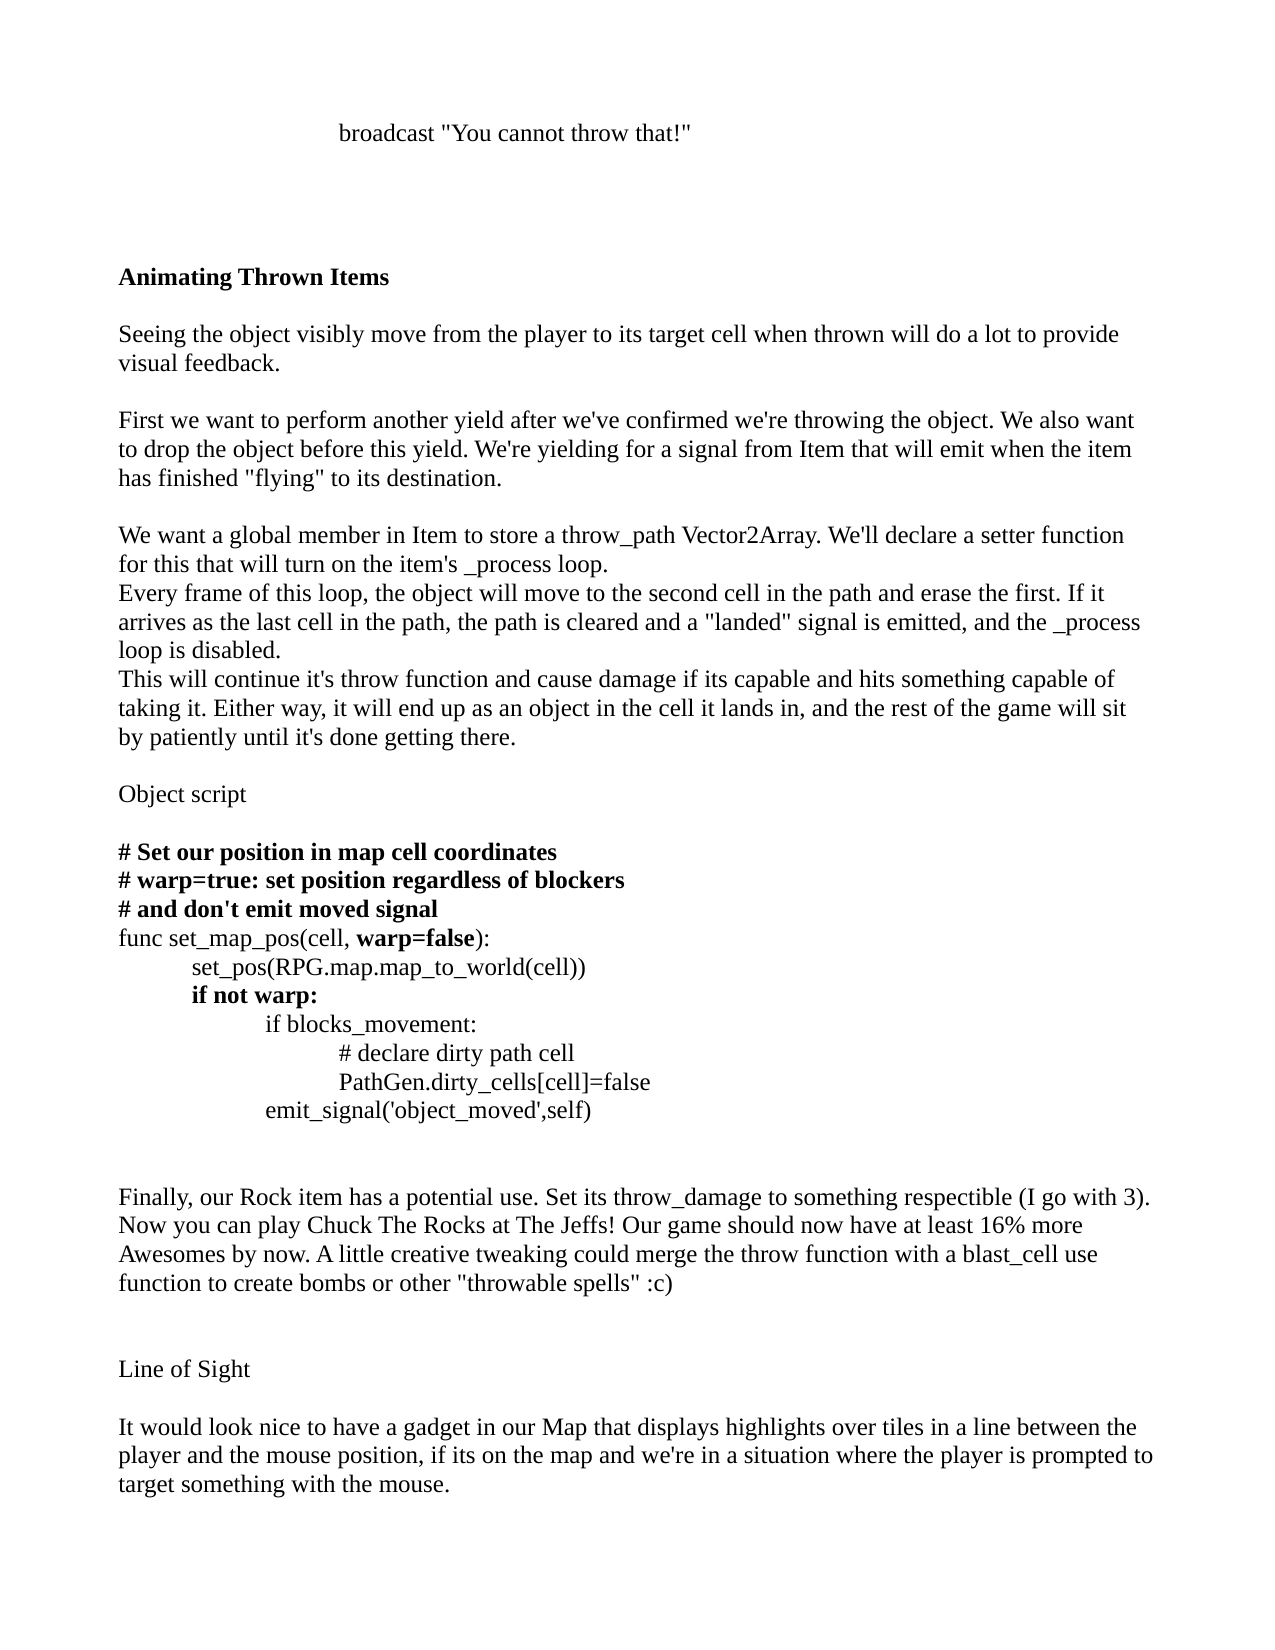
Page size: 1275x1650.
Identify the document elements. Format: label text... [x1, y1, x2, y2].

text broadcast "You cannot throw that!" [118, 118, 1157, 147]
text Object script [118, 779, 1157, 808]
text First we want to perform another yield after we've confirmed we're throwing the object. We also want to drop the object before this yield. We're yielding for a signal from Item that will emit when the item has finished "flying" to its destination. [118, 406, 1157, 492]
text Animating Thrown Items [118, 262, 1157, 291]
text It would look nice to have a gadget in our Map that displays highlights over tiles in a line between the player and the mouse position, if its on the map and we're in a situation where the player is prompted to target something with the mouse. [118, 1412, 1157, 1498]
text Every frame of this loop, the object will move to the second cell in the path and erase the first. If it arrives as the last cell in the path, the path is cleared and a "landed" signal is emitted, and the _process loop is disabled. [118, 578, 1157, 664]
text We want a global member in Item to store a throw_path Vector2Array. We'll declare a setter function for this that will turn on the item's _process loop. [118, 521, 1157, 578]
text Line of Sight [118, 1354, 1157, 1383]
text Finally, our Rock item has a potential use. Set its throw_damage to something respectible (I go with 3). Now you can play Chuck The Rocks at The Jeffs! Our game should now have at least 16% more Awesomes by now. A little creative tweaking could merge the throw function with a blast_cell use function to create bombs or other "throwable spells" :c) [118, 1182, 1157, 1297]
text This will continue it's throw function and cause damage if its capable and hits something capable of taking it. Either way, it will end up as an object in the cell it lands in, and the rest of the game will sit by patiently until it's done getting there. [118, 664, 1157, 751]
text # Set our position in map cell coordinates # warp=true: set position regardless of blockers # and don't emit moved signal func set_map_pos(cell, warp=false): set_pos(RPG.map.map_to_world(cell)) if not warp: if blocks_movement: # declare dirty path cell PathGen.dirty_cells[cell]=false emit_signal('object_moved',self) [118, 837, 1157, 1124]
text Seeing the object visibly move from the player to its target cell when thrown will do a lot to provide visual feedback. [118, 319, 1157, 377]
